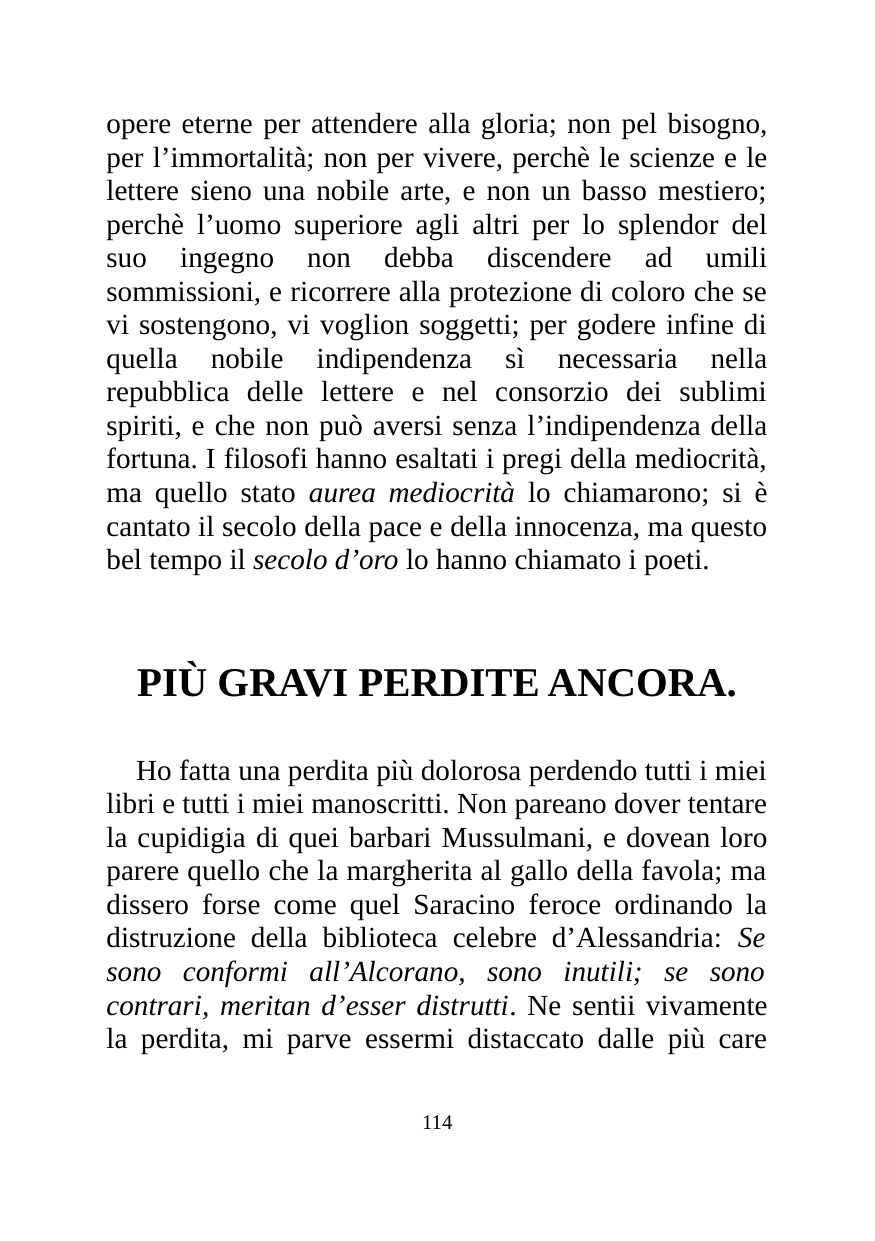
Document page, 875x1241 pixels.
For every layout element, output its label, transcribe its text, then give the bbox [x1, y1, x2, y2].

text Ho fatta una perdita più dolorosa perdendo tutti i miei libri e tutti i miei manoscritti. Non pareano dover tentare la cupidigia di quei barbari Mussulmani, e dovean loro parere quello che la margherita al gallo della favola; ma dissero forse come quel Saracino feroce ordinando la distruzione della biblioteca celebre d’Alessandria: Se sono conformi all’Alcorano, sono inutili; se sono contrari, meritan d’esser distrutti. Ne sentii vivamente la perdita, mi parve essermi distaccato dalle più care [106, 753, 768, 1055]
text opere eterne per attendere alla gloria; non pel bisogno, per l’immortalità; non per vivere, perchè le scienze e le lettere sieno una nobile arte, e non un basso mestiero; perchè l’uomo superiore agli altri per lo splendor del suo ingegno non debba discendere ad umili sommissioni, e ricorrere alla protezione di coloro che se vi sostengono, vi voglion soggetti; per godere infine di quella nobile indipendenza sì necessaria nella repubblica delle lettere e nel consorzio dei sublimi spiriti, e che non può aversi senza l’indipendenza della fortuna. I filosofi hanno esaltati i pregi della mediocrità, ma quello stato aurea mediocrità lo chiamarono; si è cantato il secolo della pace e della innocenza, ma questo bel tempo il secolo d’oro lo hanno chiamato i poeti. [106, 106, 768, 576]
subtitle Più gravi perdite ancora. [106, 658, 768, 706]
